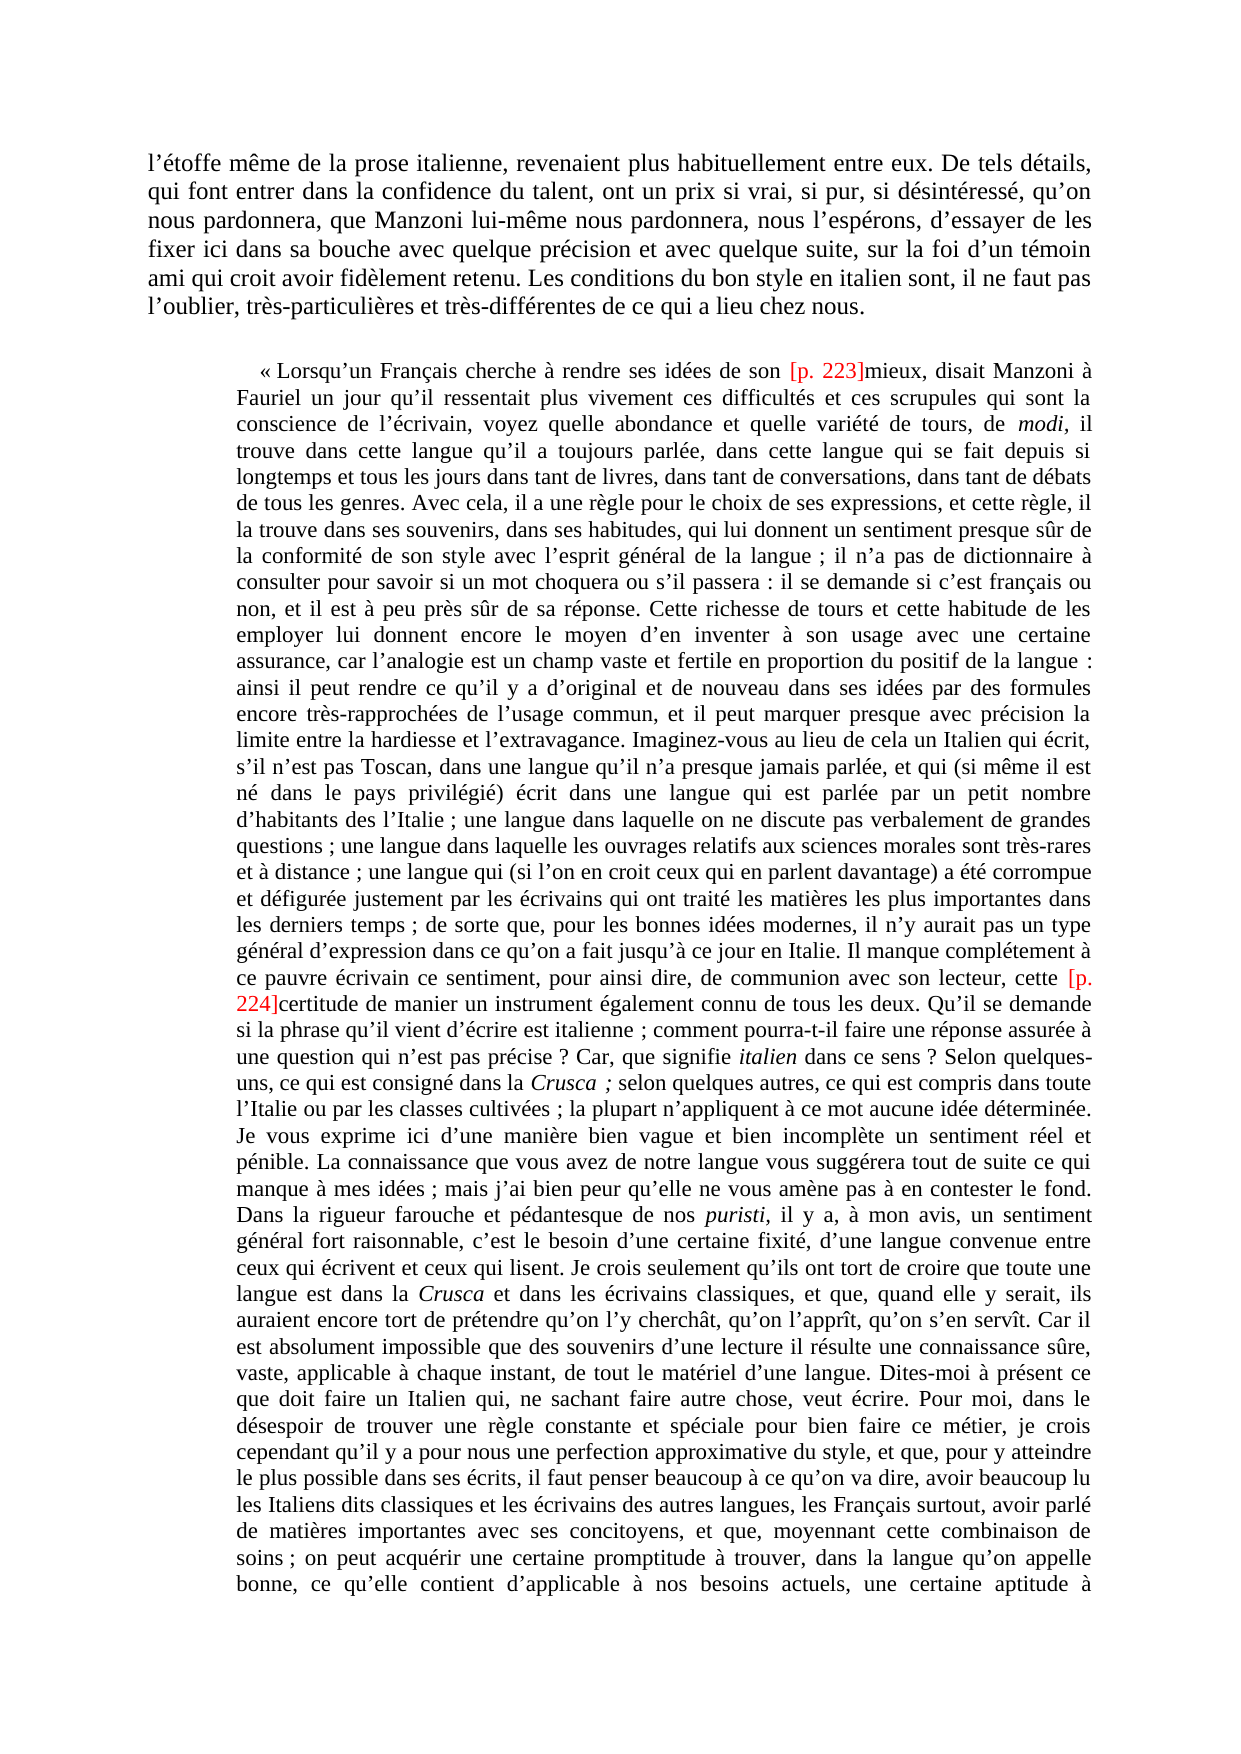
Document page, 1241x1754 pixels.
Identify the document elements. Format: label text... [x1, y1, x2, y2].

text « Lorsqu’un Français cherche à rendre ses idées de son [p. 223]mieux, disait Manzoni à Fauriel un jour qu’il ressentait plus vivement ces difficultés et ces scrupules qui sont la conscience de l’écrivain, voyez quelle abondance et quelle variété de tours, de modi, il trouve dans cette langue qu’il a toujours parlée, dans cette langue qui se fait depuis si longtemps et tous les jours dans tant de livres, dans tant de conversations, dans tant de débats de tous les genres. Avec cela, il a une règle pour le choix de ses expressions, et cette règle, il la trouve dans ses souvenirs, dans ses habitudes, qui lui donnent un sentiment presque sûr de la conformité de son style avec l’esprit général de la langue ; il n’a pas de dictionnaire à consulter pour savoir si un mot choquera ou s’il passera : il se demande si c’est français ou non, et il est à peu près sûr de sa réponse. Cette richesse de tours et cette habitude de les employer lui donnent encore le moyen d’en inventer à son usage avec une certaine assurance, car l’analogie est un champ vaste et fertile en proportion du positif de la langue : ainsi il peut rendre ce qu’il y a d’original et de nouveau dans ses idées par des formules encore très-rapprochées de l’usage commun, et il peut marquer presque avec précision la limite entre la hardiesse et l’extravagance. Imaginez-vous au lieu de cela un Italien qui écrit, s’il n’est pas Toscan, dans une langue qu’il n’a presque jamais parlée, et qui (si même il est né dans le pays privilégié) écrit dans une langue qui est parlée par un petit nombre d’habitants des l’Italie ; une langue dans laquelle on ne discute pas verbalement de grandes questions ; une langue dans laquelle les ouvrages relatifs aux sciences morales sont très-rares et à distance ; une langue qui (si l’on en croit ceux qui en parlent davantage) a été corrompue et défigurée justement par les écrivains qui ont traité les matières les plus importantes dans les derniers temps ; de sorte que, pour les bonnes idées modernes, il n’y aurait pas un type général d’expression dans ce qu’on a fait jusqu’à ce jour en Italie. Il manque complétement à ce pauvre écrivain ce sentiment, pour ainsi dire, de communion avec son lecteur, cette [p. 224]certitude de manier un instrument également connu de tous les deux. Qu’il se demande si la phrase qu’il vient d’écrire est italienne ; comment pourra-t-il faire une réponse assurée à une question qui n’est pas précise ? Car, que signifie italien dans ce sens ? Selon quelques-uns, ce qui est consigné dans la Crusca ; selon quelques autres, ce qui est compris dans toute l’Italie ou par les classes cultivées ; la plupart n’appliquent à ce mot aucune idée déterminée. Je vous exprime ici d’une manière bien vague et bien incomplète un sentiment réel et pénible. La connaissance que vous avez de notre langue vous suggérera tout de suite ce qui manque à mes idées ; mais j’ai bien peur qu’elle ne vous amène pas à en contester le fond. Dans la rigueur farouche et pédantesque de nos puristi, il y a, à mon avis, un sentiment général fort raisonnable, c’est le besoin d’une certaine fixité, d’une langue convenue entre ceux qui écrivent et ceux qui lisent. Je crois seulement qu’ils ont tort de croire que toute une langue est dans la Crusca et dans les écrivains classiques, et que, quand elle y serait, ils auraient encore tort de prétendre qu’on l’y cherchât, qu’on l’apprît, qu’on s’en servît. Car il est absolument impossible que des souvenirs d’une lecture il résulte une connaissance sûre, vaste, applicable à chaque instant, de tout le matériel d’une langue. Dites-moi à présent ce que doit faire un Italien qui, ne sachant faire autre chose, veut écrire. Pour moi, dans le désespoir de trouver une règle constante et spéciale pour bien faire ce métier, je crois cependant qu’il y a pour nous une perfection approximative du style, et que, pour y atteindre le plus possible dans ses écrits, il faut penser beaucoup à ce qu’on va dire, avoir beaucoup lu les Italiens dits classiques et les écrivains des autres langues, les Français surtout, avoir parlé de matières importantes avec ses concitoyens, et que, moyennant cette combinaison de soins ; on peut acquérir une certaine promptitude à trouver, dans la langue qu’on appelle bonne, ce qu’elle contient d’applicable à nos besoins actuels, une certaine aptitude à [236, 358, 1093, 1596]
text l’étoffe même de la prose italienne, revenaient plus habituellement entre eux. De tels détails, qui font entrer dans la confidence du talent, ont un prix si vrai, si pur, si désintéressé, qu’on nous pardonnera, que Manzoni lui-même nous pardonnera, nous l’espérons, d’essayer de les fixer ici dans sa bouche avec quelque précision et avec quelque suite, sur la foi d’un témoin ami qui croit avoir fidèlement retenu. Les conditions du bon style en italien sont, il ne faut pas l’oublier, très-particulières et très-différentes de ce qui a lieu chez nous. [148, 148, 1093, 320]
